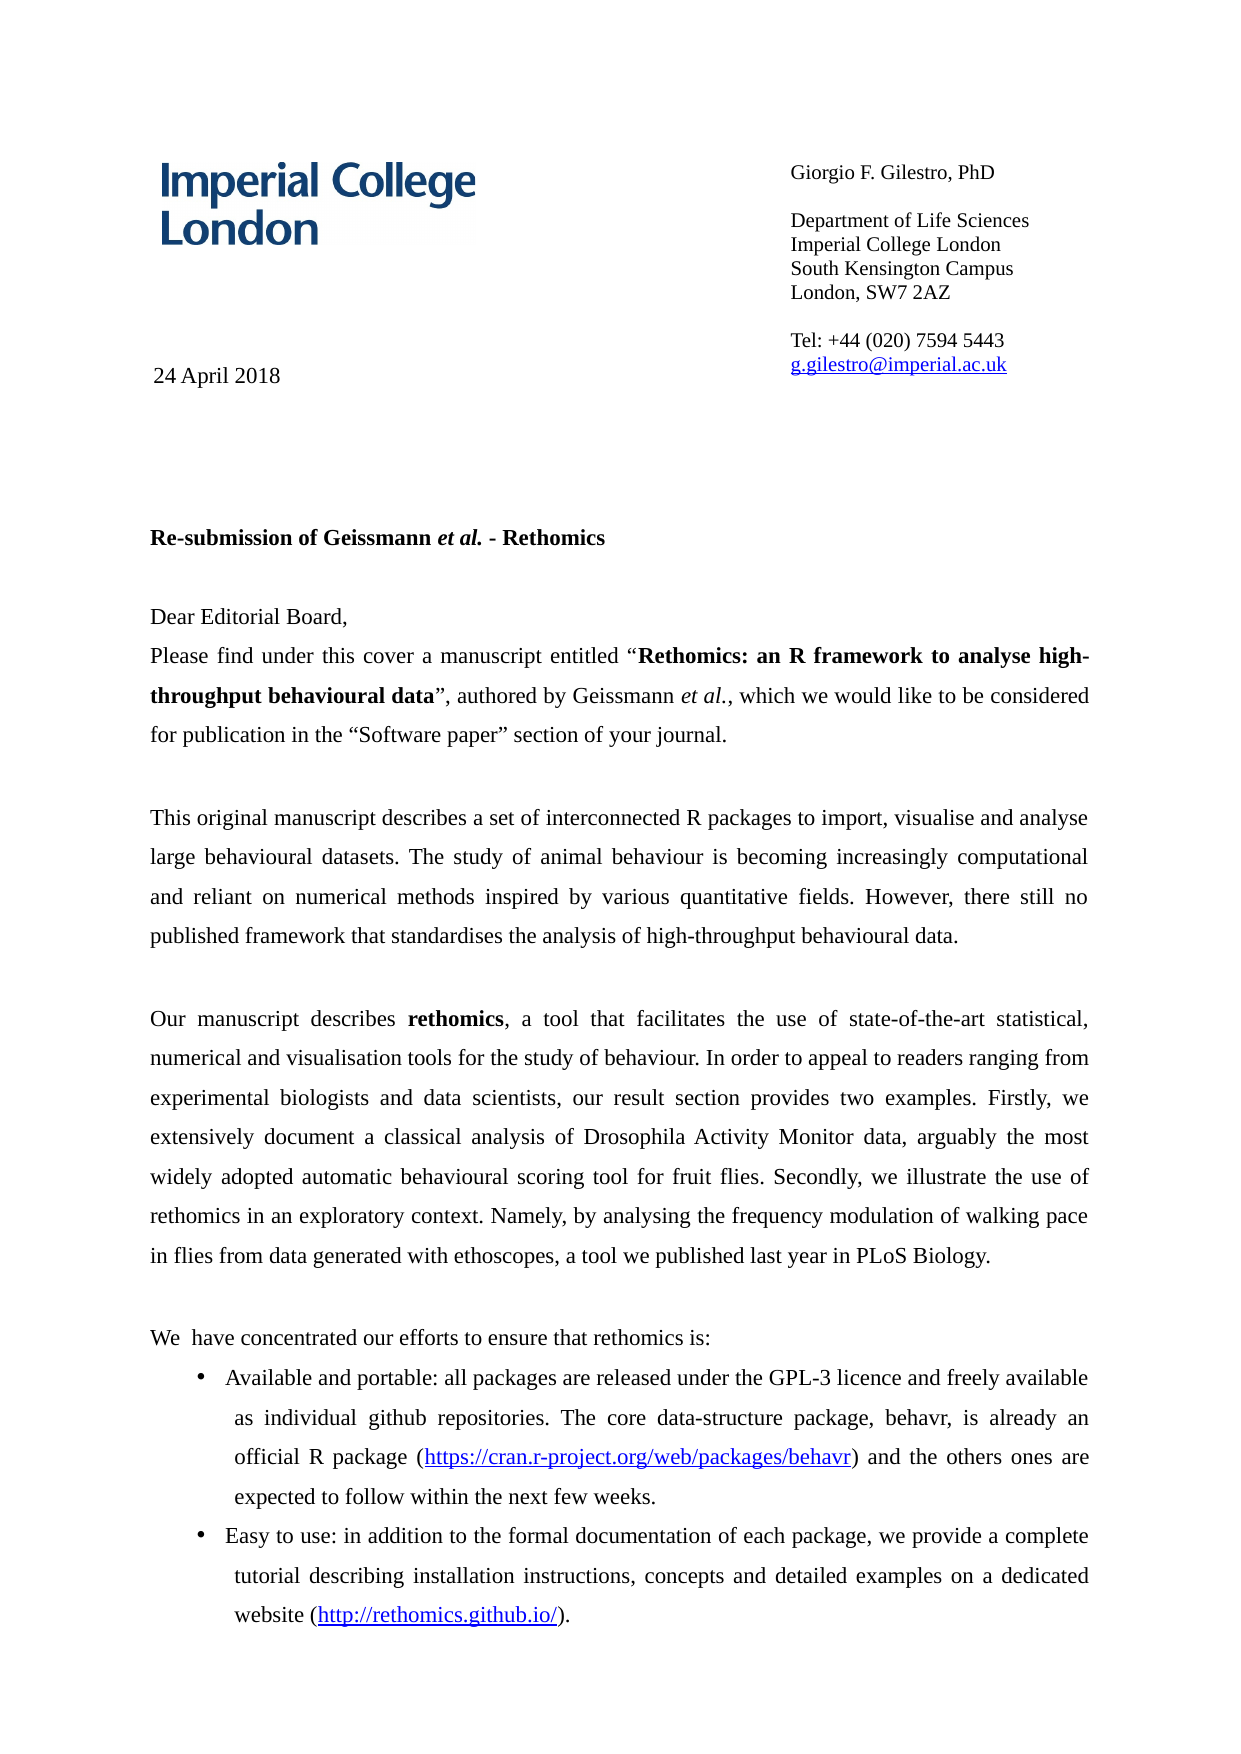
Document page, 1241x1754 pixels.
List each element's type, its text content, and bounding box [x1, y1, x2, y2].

text We have concentrated our efforts to ensure that rethomics is: [150, 1324, 1090, 1351]
text 24 April 2018 [153, 362, 405, 388]
list Easy to use: in addition to the formal documentation of each package, we provide a complete tutorial describing installation instructions, concepts and detailed examples on a dedicated website (http://rethomics.github.io/). [197, 1522, 1090, 1628]
text Dear Editorial Board, [150, 603, 1090, 629]
text South Kensington Campus [790, 256, 1083, 280]
text Tel: +44 (020) 7594 5443 [790, 328, 1083, 352]
text Department of Life Sciences [790, 208, 1083, 232]
text g.gilestro@imperial.ac.uk [790, 352, 1083, 376]
list Available and portable: all packages are released under the GPL-3 licence and freely available as individual github repositories. The core data-structure package, behavr, is already an official R package (https://cran.r-project.org/web/packages/behavr) and the others ones are expected to follow within the next few weeks. [197, 1364, 1090, 1509]
text London, SW7 2AZ [790, 280, 1083, 304]
text Our manuscript describes rethomics, a tool that facilitates the use of state-of-the-art statistical, numerical and visualisation tools for the study of behaviour. In order to appeal to readers ranging from experimental biologists and data scientists, our result section provides two examples. Firstly, we extensively document a classical analysis of Drosophila Activity Monitor data, arguably the most widely adopted automatic behavioural scoring tool for fruit flies. Secondly, we illustrate the use of rethomics in an exploratory context. Namely, by analysing the frequency modulation of walking pace in flies from data generated with ethoscopes, a tool we published last year in PLoS Biology. [150, 1005, 1090, 1268]
text Giorgio F. Gilestro, PhD [790, 160, 1083, 184]
text Re-submission of Geissmann et al. - Rethomics [150, 524, 1090, 550]
picture [162, 162, 476, 245]
text Please find under this cover a manuscript entitled “Rethomics: an R framework to analyse high-throughput behavioural data”, authored by Geissmann et al., which we would like to be considered for publication in the “Software paper” section of your journal. [150, 642, 1090, 748]
text This original manuscript describes a set of interconnected R packages to import, visualise and analyse large behavioural datasets. The study of animal behaviour is becoming increasingly computational and reliant on numerical methods inspired by various quantitative fields. However, there still no published framework that standardises the analysis of high-throughput behavioural data. [150, 804, 1090, 949]
text Imperial College London [790, 232, 1083, 256]
